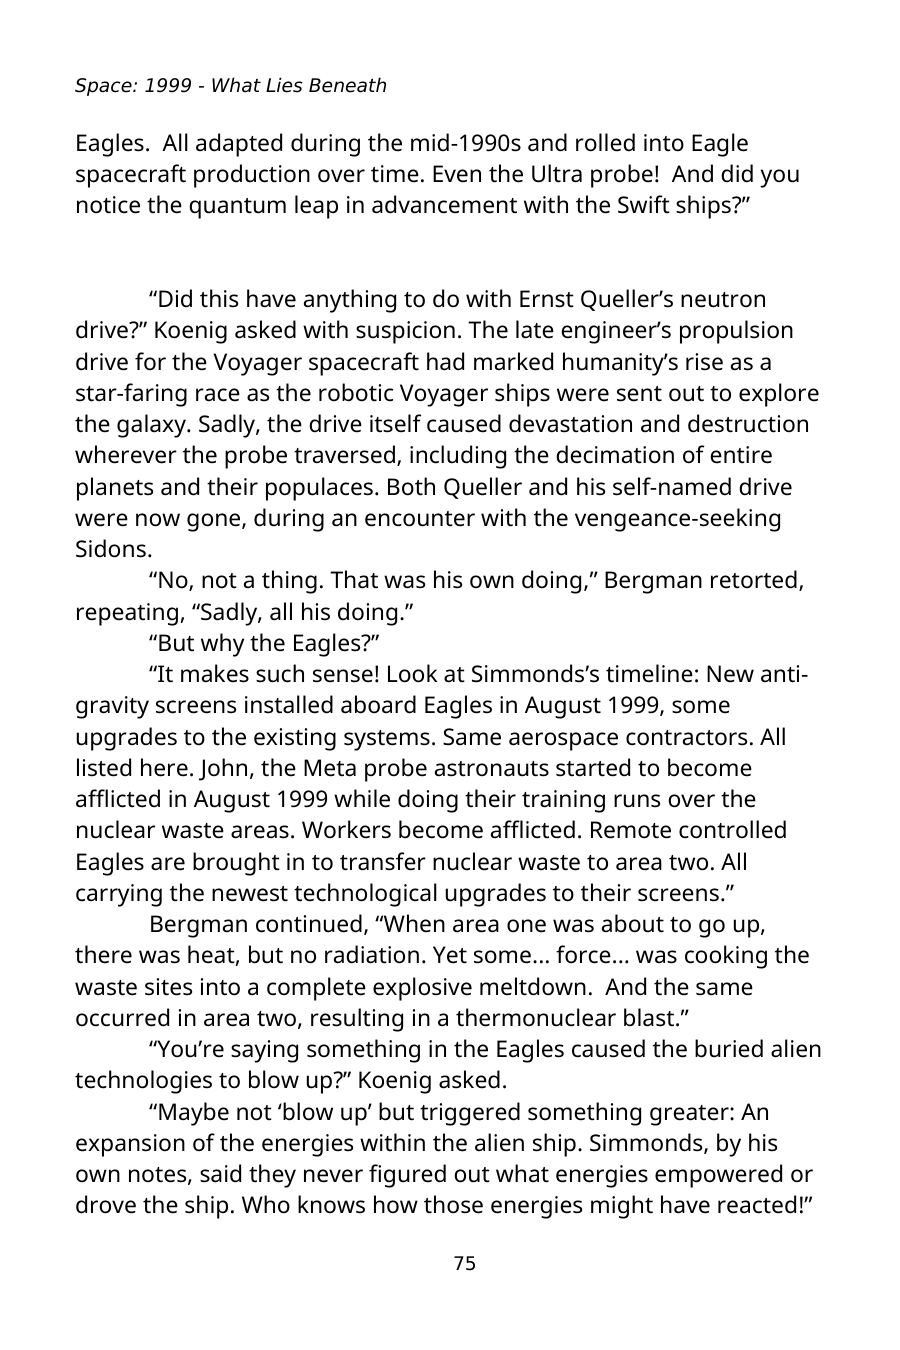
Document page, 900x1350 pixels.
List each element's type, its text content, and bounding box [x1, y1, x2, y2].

text “It makes such sense! Look at Simmonds’s timeline: New anti-gravity screens installed aboard Eagles in August 1999, some upgrades to the existing systems. Same aerospace contractors. All listed here. John, the Meta probe astronauts started to become afflicted in August 1999 while doing their training runs over the nuclear waste areas. Workers become afflicted. Remote controlled Eagles are brought in to transfer nuclear waste to area two. All carrying the newest technological upgrades to their screens.” [75, 658, 825, 908]
text “But why the Eagles?” [75, 627, 825, 658]
text Eagles. All adapted during the mid-1990s and rolled into Eagle spacecraft production over time. Even the Ultra probe! And did you notice the quantum leap in advancement with the Swift ships?” [75, 127, 825, 221]
text “You’re saying something in the Eagles caused the buried alien technologies to blow up?” Koenig asked. [75, 1033, 825, 1096]
text “Did this have anything to do with Ernst Queller’s neutron drive?” Koenig asked with suspicion. The late engineer’s propulsion drive for the Voyager spacecraft had marked humanity’s rise as a star-faring race as the robotic Voyager ships were sent out to explore the galaxy. Sadly, the drive itself caused devastation and destruction wherever the probe traversed, including the decimation of entire planets and their populaces. Both Queller and his self-named drive were now gone, during an encounter with the vengeance-seeking Sidons. [75, 283, 825, 564]
text “No, not a thing. That was his own doing,” Bergman retorted, repeating, “Sadly, all his doing.” [75, 564, 825, 627]
text Bergman continued, “When area one was about to go up, there was heat, but no radiation. Yet some... force... was cooking the waste sites into a complete explosive meltdown. And the same occurred in area two, resulting in a thermonuclear blast.” [75, 908, 825, 1033]
text “Maybe not ‘blow up’ but triggered something greater: An expansion of the energies within the alien ship. Simmonds, by his own notes, said they never figured out what energies empowered or drove the ship. Who knows how those energies might have reacted!” [75, 1096, 825, 1221]
